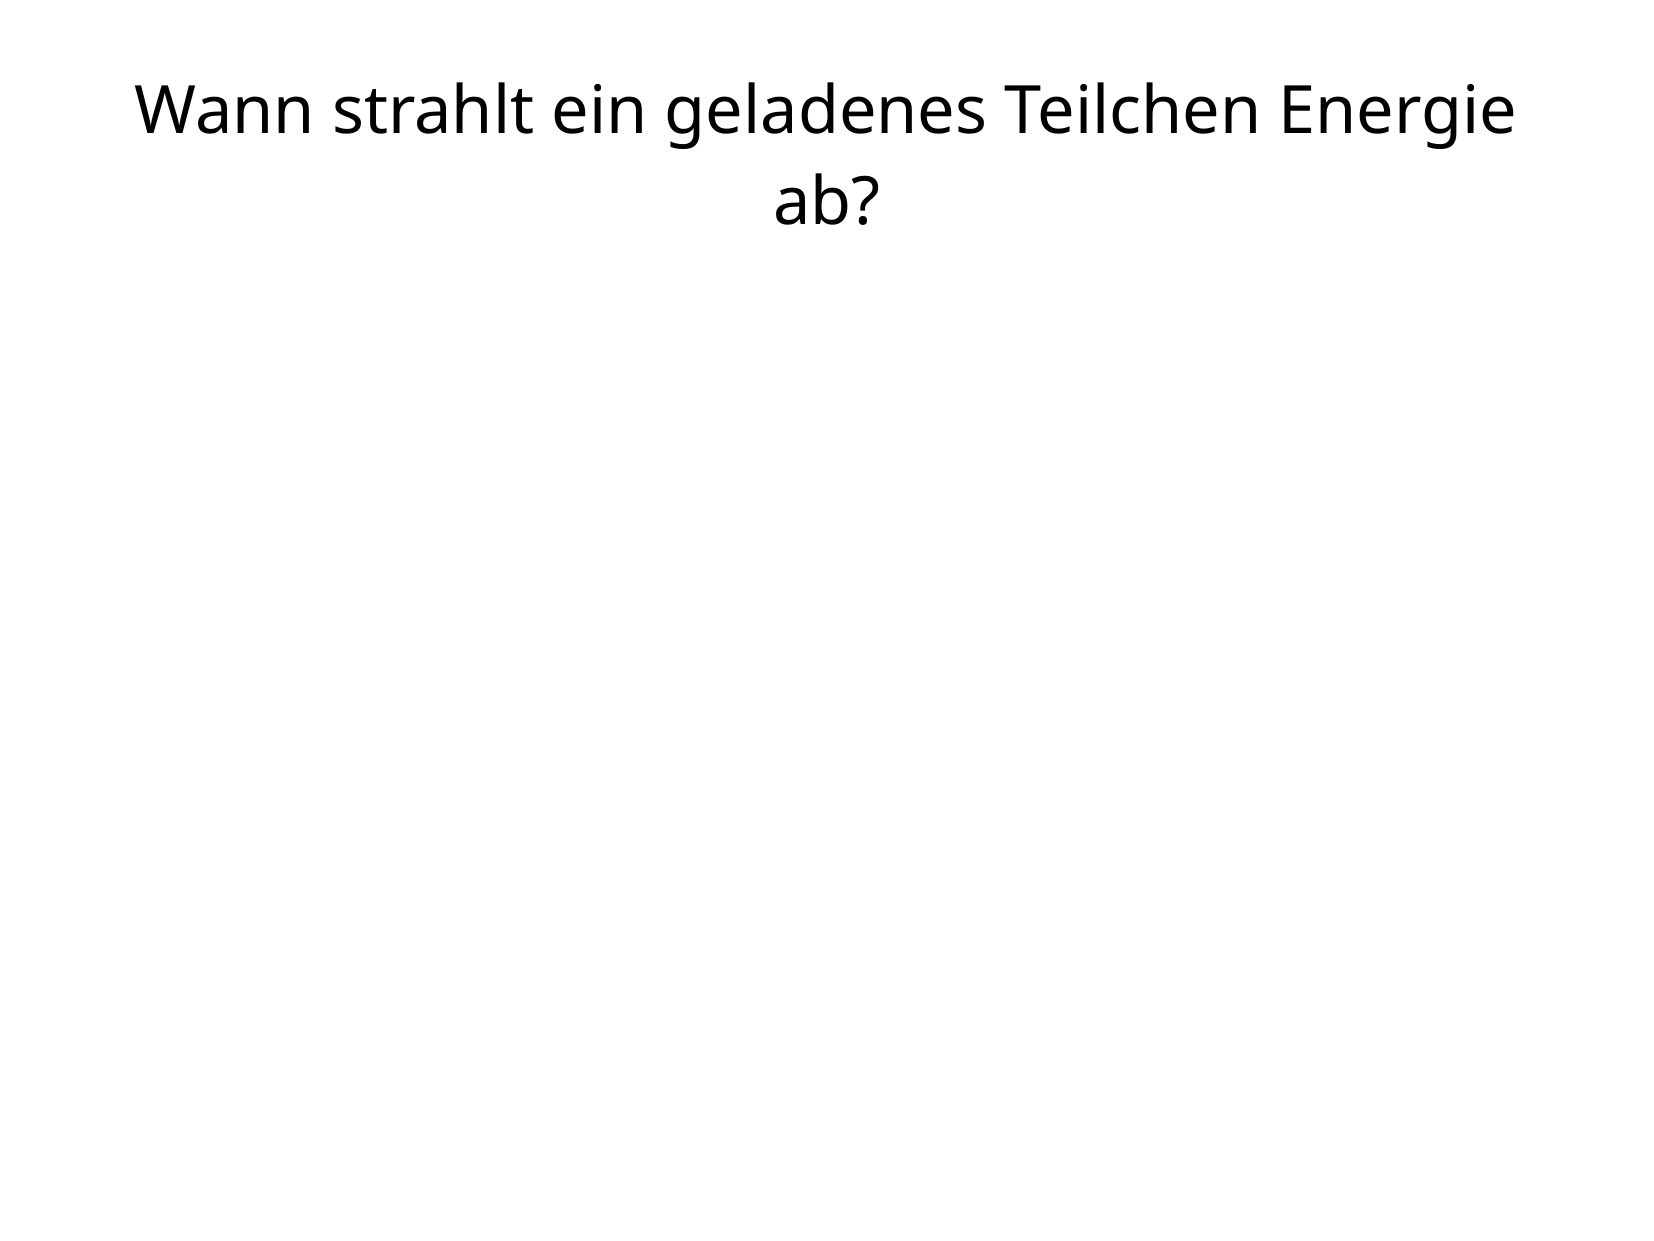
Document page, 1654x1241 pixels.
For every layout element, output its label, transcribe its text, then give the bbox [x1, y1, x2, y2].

title Wann strahlt ein geladenes Teilchen Energie ab? [82, 49, 1571, 257]
